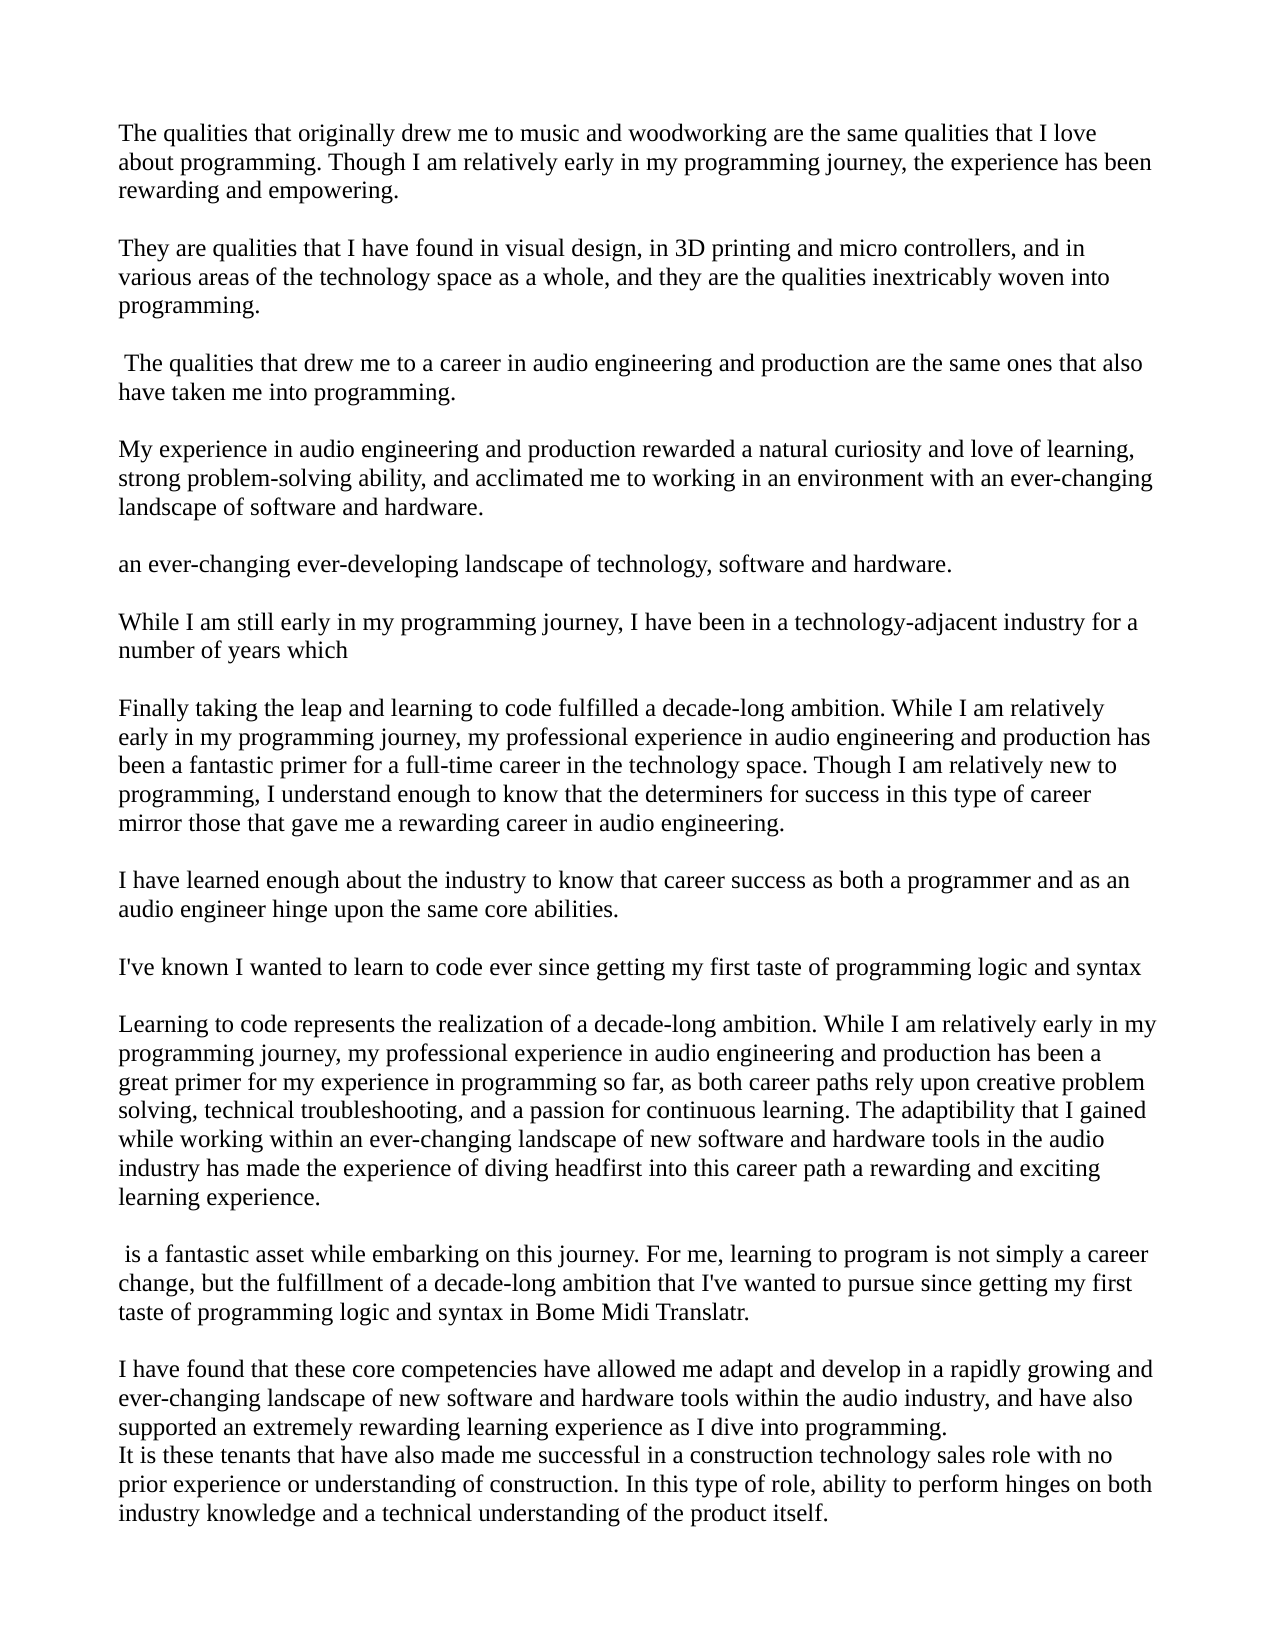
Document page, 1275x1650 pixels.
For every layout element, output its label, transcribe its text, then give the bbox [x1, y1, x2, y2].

text I have learned enough about the industry to know that career success as both a programmer and as an audio engineer hinge upon the same core abilities. [118, 866, 1157, 923]
text My experience in audio engineering and production rewarded a natural curiosity and love of learning, strong problem-solving ability, and acclimated me to working in an environment with an ever-changing landscape of software and hardware. [118, 434, 1157, 521]
text is a fantastic asset while embarking on this journey. For me, learning to program is not simply a career change, but the fulfillment of a decade-long ambition that I've wanted to pursue since getting my first taste of programming logic and syntax in Bome Midi Translatr. [118, 1239, 1157, 1326]
text The qualities that originally drew me to music and woodworking are the same qualities that I love about programming. Though I am relatively early in my programming journey, the experience has been rewarding and empowering. [118, 118, 1157, 204]
text Learning to code represents the realization of a decade-long ambition. While I am relatively early in my programming journey, my professional experience in audio engineering and production has been a great primer for my experience in programming so far, as both career paths rely upon creative problem solving, technical troubleshooting, and a passion for continuous learning. The adaptibility that I gained while working within an ever-changing landscape of new software and hardware tools in the audio industry has made the experience of diving headfirst into this career path a rewarding and exciting learning experience. [118, 1009, 1157, 1211]
text I have found that these core competencies have allowed me adapt and develop in a rapidly growing and ever-changing landscape of new software and hardware tools within the audio industry, and have also supported an extremely rewarding learning experience as I dive into programming. [118, 1354, 1157, 1441]
text They are qualities that I have found in visual design, in 3D printing and micro controllers, and in various areas of the technology space as a whole, and they are the qualities inextricably woven into programming. [118, 233, 1157, 319]
text an ever-changing ever-developing landscape of technology, software and hardware. [118, 549, 1157, 578]
text I've known I wanted to learn to code ever since getting my first taste of programming logic and syntax [118, 952, 1157, 981]
text While I am still early in my programming journey, I have been in a technology-adjacent industry for a number of years which [118, 607, 1157, 664]
text Finally taking the leap and learning to code fulfilled a decade-long ambition. While I am relatively early in my programming journey, my professional experience in audio engineering and production has been a fantastic primer for a full-time career in the technology space. Though I am relatively new to programming, I understand enough to know that the determiners for success in this type of career mirror those that gave me a rewarding career in audio engineering. [118, 693, 1157, 837]
text The qualities that drew me to a career in audio engineering and production are the same ones that also have taken me into programming. [118, 348, 1157, 406]
text It is these tenants that have also made me successful in a construction technology sales role with no prior experience or understanding of construction. In this type of role, ability to perform hinges on both industry knowledge and a technical understanding of the product itself. [118, 1441, 1157, 1527]
